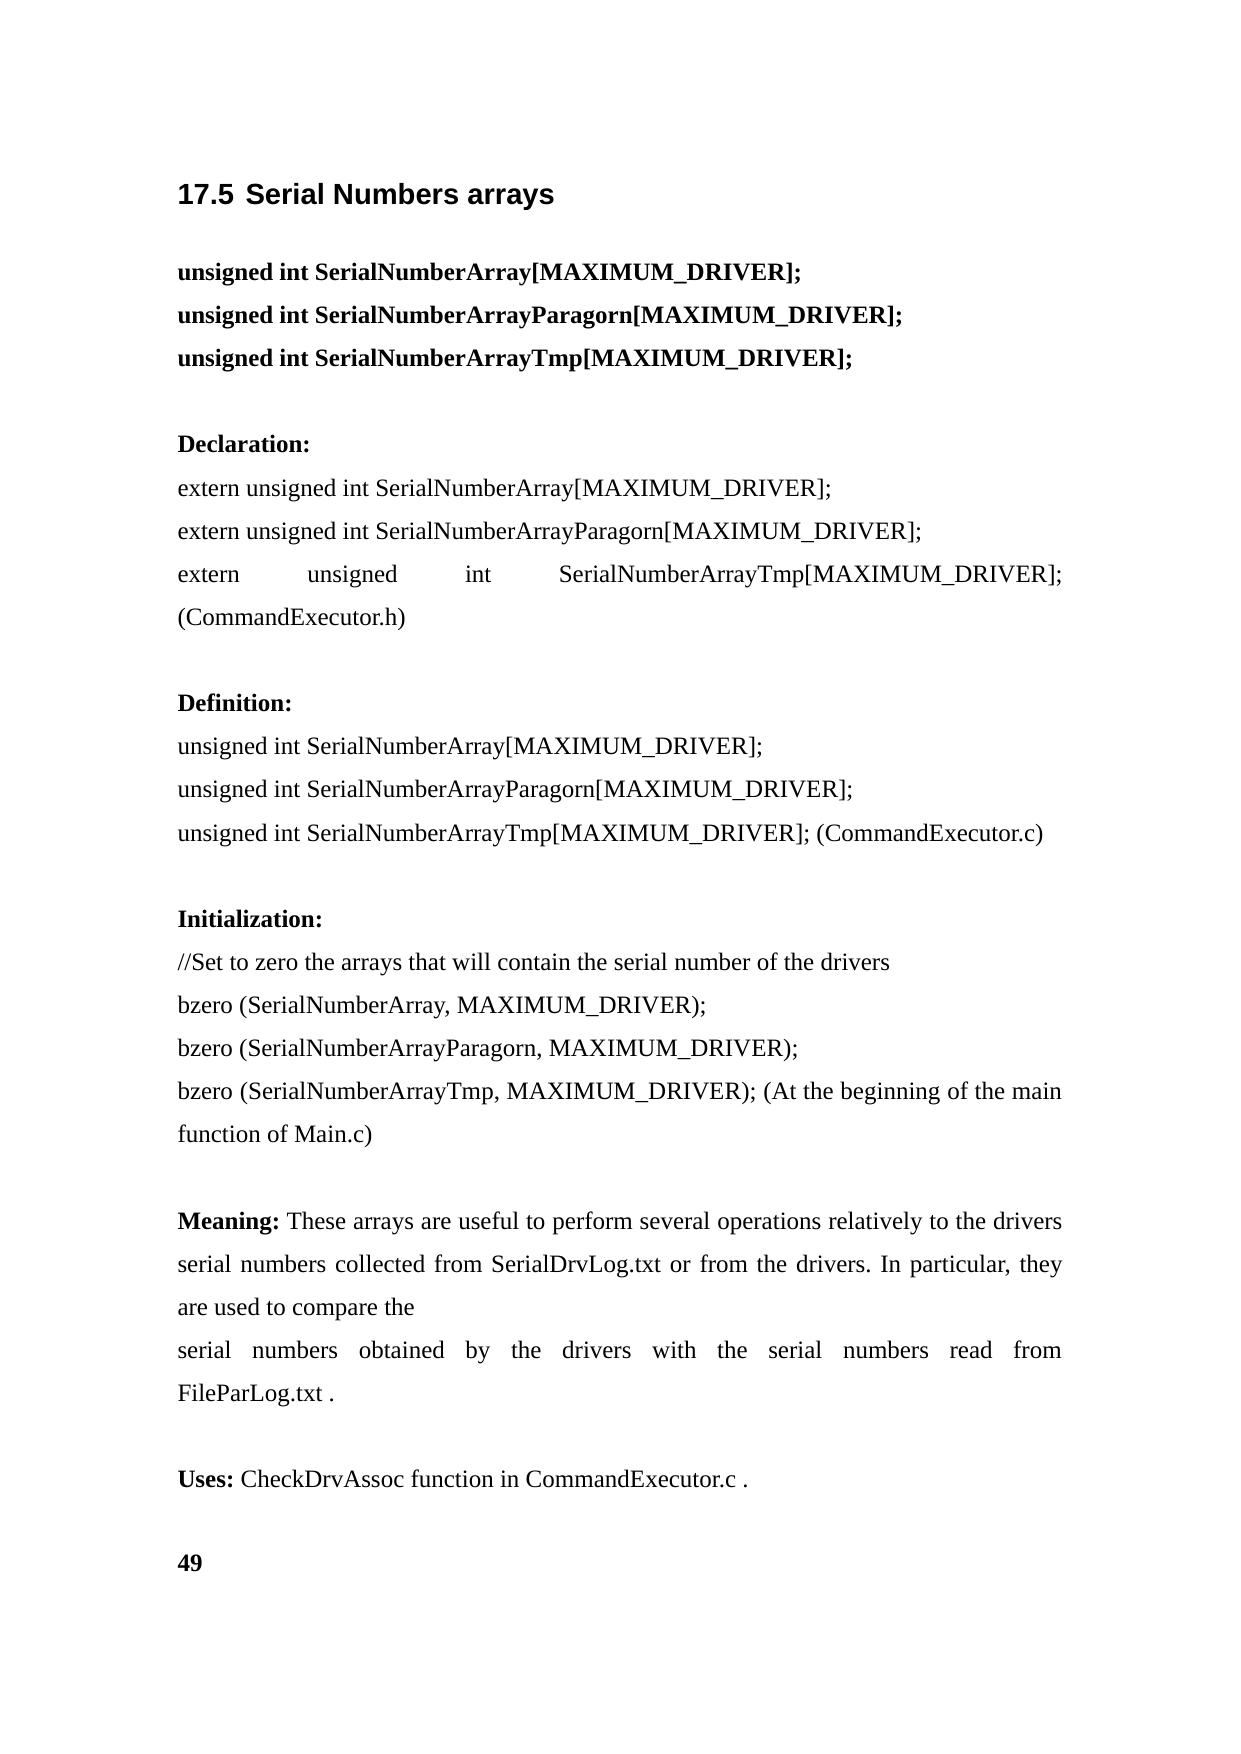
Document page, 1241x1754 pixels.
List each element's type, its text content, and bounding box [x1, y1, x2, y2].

text unsigned int SerialNumberArrayParagorn[MAXIMUM_DRIVER]; [177, 300, 1063, 329]
text unsigned int SerialNumberArray[MAXIMUM_DRIVER]; [177, 257, 1063, 286]
text Declaration: [177, 429, 1063, 458]
text extern unsigned int SerialNumberArrayTmp[MAXIMUM_DRIVER]; (CommandExecutor.h) [177, 559, 1063, 631]
text unsigned int SerialNumberArrayParagorn[MAXIMUM_DRIVER]; [177, 774, 1063, 803]
text Meaning: These arrays are useful to perform several operations relatively to the drivers serial numbers collected from SerialDrvLog.txt or from the drivers. In particular, they are used to compare the [177, 1206, 1063, 1321]
text bzero (SerialNumberArrayTmp, MAXIMUM_DRIVER); (At the beginning of the main function of Main.c) [177, 1076, 1063, 1148]
text Initialization: [177, 904, 1063, 933]
text extern unsigned int SerialNumberArray[MAXIMUM_DRIVER]; [177, 473, 1063, 501]
text bzero (SerialNumberArrayParagorn, MAXIMUM_DRIVER); [177, 1033, 1063, 1062]
text Definition: [177, 688, 1063, 717]
subtitle Serial Numbers arrays [177, 177, 1063, 211]
text extern unsigned int SerialNumberArrayParagorn[MAXIMUM_DRIVER]; [177, 516, 1063, 544]
text Uses: CheckDrvAssoc function in CommandExecutor.c . [177, 1464, 1063, 1493]
text bzero (SerialNumberArray, MAXIMUM_DRIVER); [177, 990, 1063, 1019]
text unsigned int SerialNumberArrayTmp[MAXIMUM_DRIVER]; (CommandExecutor.c) [177, 818, 1063, 846]
text unsigned int SerialNumberArrayTmp[MAXIMUM_DRIVER]; [177, 343, 1063, 372]
text serial numbers obtained by the drivers with the serial numbers read from FileParLog.txt . [177, 1335, 1063, 1407]
text unsigned int SerialNumberArray[MAXIMUM_DRIVER]; [177, 731, 1063, 760]
text //Set to zero the arrays that will contain the serial number of the drivers [177, 947, 1063, 976]
